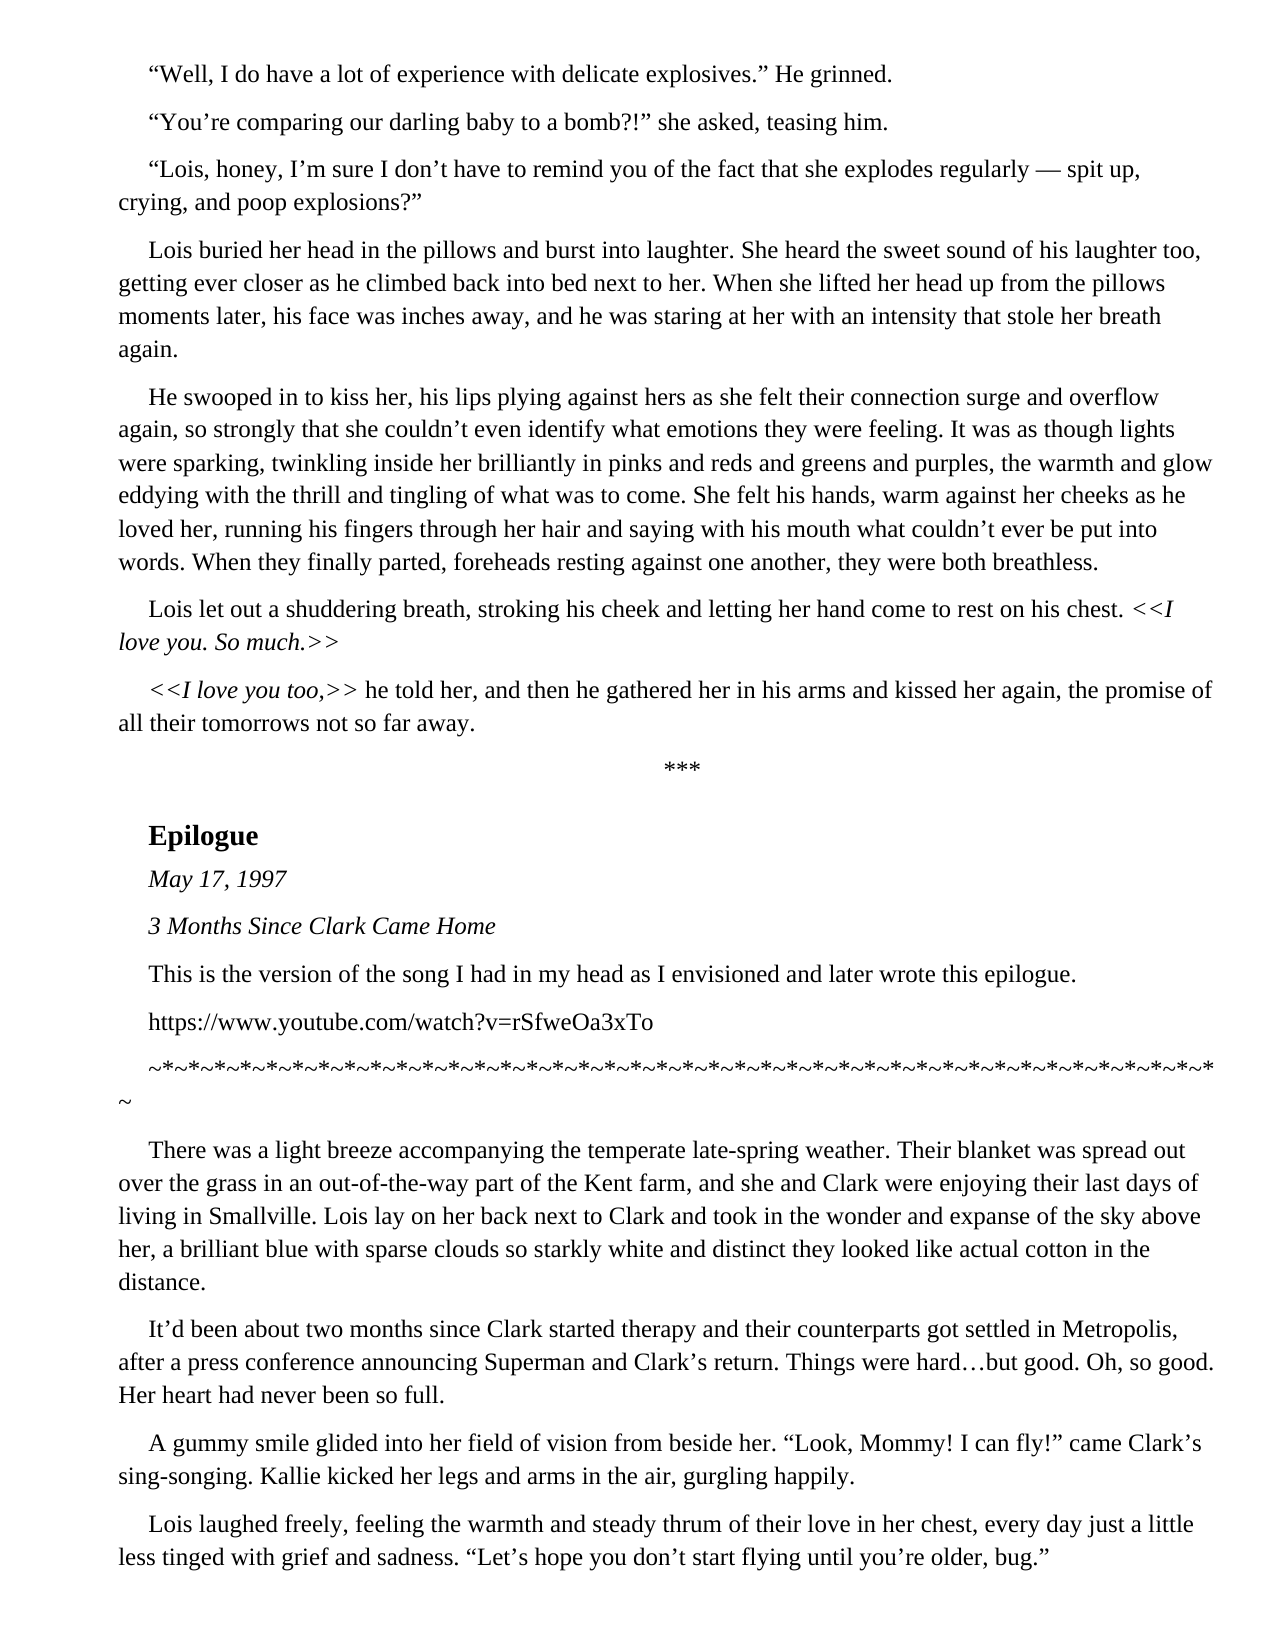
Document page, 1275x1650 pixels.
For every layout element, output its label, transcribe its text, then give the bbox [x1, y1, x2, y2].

text There was a light breeze accompanying the temperate late-spring weather. Their blanket was spread out over the grass in an out-of-the-way part of the Kent farm, and she and Clark were enjoying their last days of living in Smallville. Lois lay on her back next to Clark and took in the wonder and expanse of the sky above her, a brilliant blue with sparse clouds so starkly white and distinct they looked like actual cotton in the distance. [118, 1135, 1216, 1296]
text This is the version of the song I had in my head as I envisioned and later wrote this epilogue. [118, 959, 1216, 988]
text May 17, 1997 [118, 864, 1216, 892]
text “You’re comparing our darling baby to a bomb?!” she asked, teasing him. [118, 107, 1216, 135]
text *** [118, 756, 1216, 784]
text ~*~*~*~*~*~*~*~*~*~*~*~*~*~*~*~*~*~*~*~*~*~*~*~*~*~*~*~*~*~*~*~*~*~*~*~*~*~*~*~*~*~ [118, 1054, 1216, 1116]
text Lois let out a shuddering breath, stroking his cheek and letting her hand come to rest on his chest. <<I love you. So much.>> [118, 594, 1216, 656]
text Lois buried her head in the pillows and burst into laughter. She heard the sweet sound of his laughter too, getting ever closer as he climbed back into bed next to her. When she lifted her head up from the pillows moments later, his face was inches away, and he was staring at her with an intensity that stole her breath again. [118, 235, 1216, 363]
text He swooped in to kiss her, his lips plying against hers as she felt their connection surge and overflow again, so strongly that she couldn’t even identify what emotions they were feeling. It was as though lights were sparking, twinkling inside her brilliantly in pinks and reds and greens and purples, the warmth and glow eddying with the thrill and tingling of what was to come. She felt his hands, warm against her cheeks as he loved her, running his fingers through her hair and saying with his mouth what couldn’t ever be put into words. When they finally parted, foreheads resting against one another, they were both breathless. [118, 382, 1216, 575]
text Lois laughed freely, feeling the warmth and steady thrum of their love in her chest, every day just a little less tinged with grief and sadness. “Let’s hope you don’t start flying until you’re older, bug.” [118, 1509, 1216, 1571]
text https://www.youtube.com/watch?v=rSfweOa3xTo [118, 1007, 1216, 1035]
text <<I love you too,>> he told her, and then he gathered her in his arms and kissed her again, the promise of all their tomorrows not so far away. [118, 675, 1216, 737]
text “Well, I do have a lot of experience with delicate explosives.” He grinned. [118, 59, 1216, 88]
text A gummy smile glided into her field of vision from beside her. “Look, Mommy! I can fly!” came Clark’s sing-songing. Kallie kicked her legs and arms in the air, gurgling happily. [118, 1428, 1216, 1490]
text “Lois, honey, I’m sure I don’t have to remind you of the fact that she explodes regularly — spit up, crying, and poop explosions?” [118, 154, 1216, 216]
text It’d been about two months since Clark started therapy and their counterparts got settled in Metropolis, after a press conference announcing Superman and Clark’s return. Things were hard…but good. Oh, so good. Her heart had never been so full. [118, 1314, 1216, 1409]
text 3 Months Since Clark Came Home [118, 911, 1216, 940]
subtitle Epilogue [118, 818, 1216, 851]
